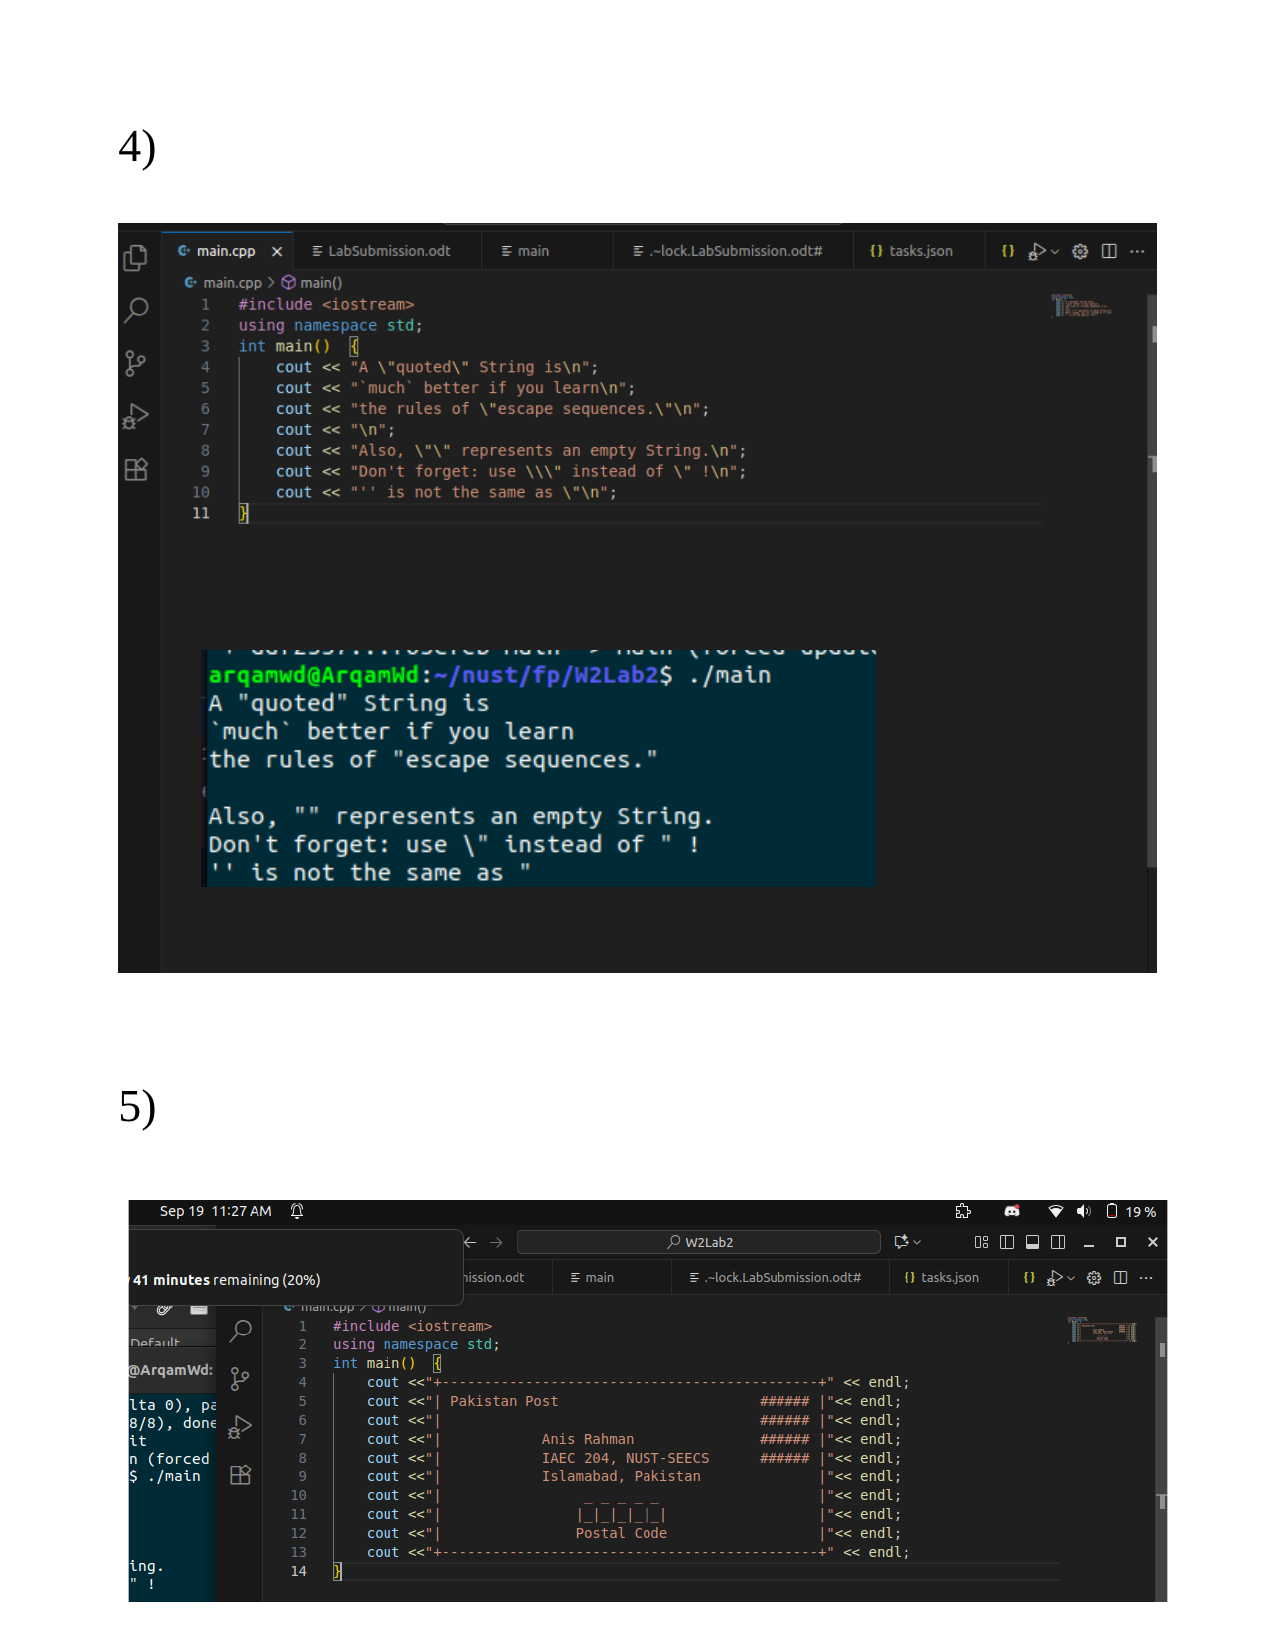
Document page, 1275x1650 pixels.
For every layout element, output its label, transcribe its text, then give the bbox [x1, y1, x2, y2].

picture [118, 223, 1157, 973]
picture [166, 1474, 176, 1480]
text 5) [118, 1078, 1157, 1131]
text 4) [118, 118, 1157, 171]
picture [128, 1200, 1168, 1602]
